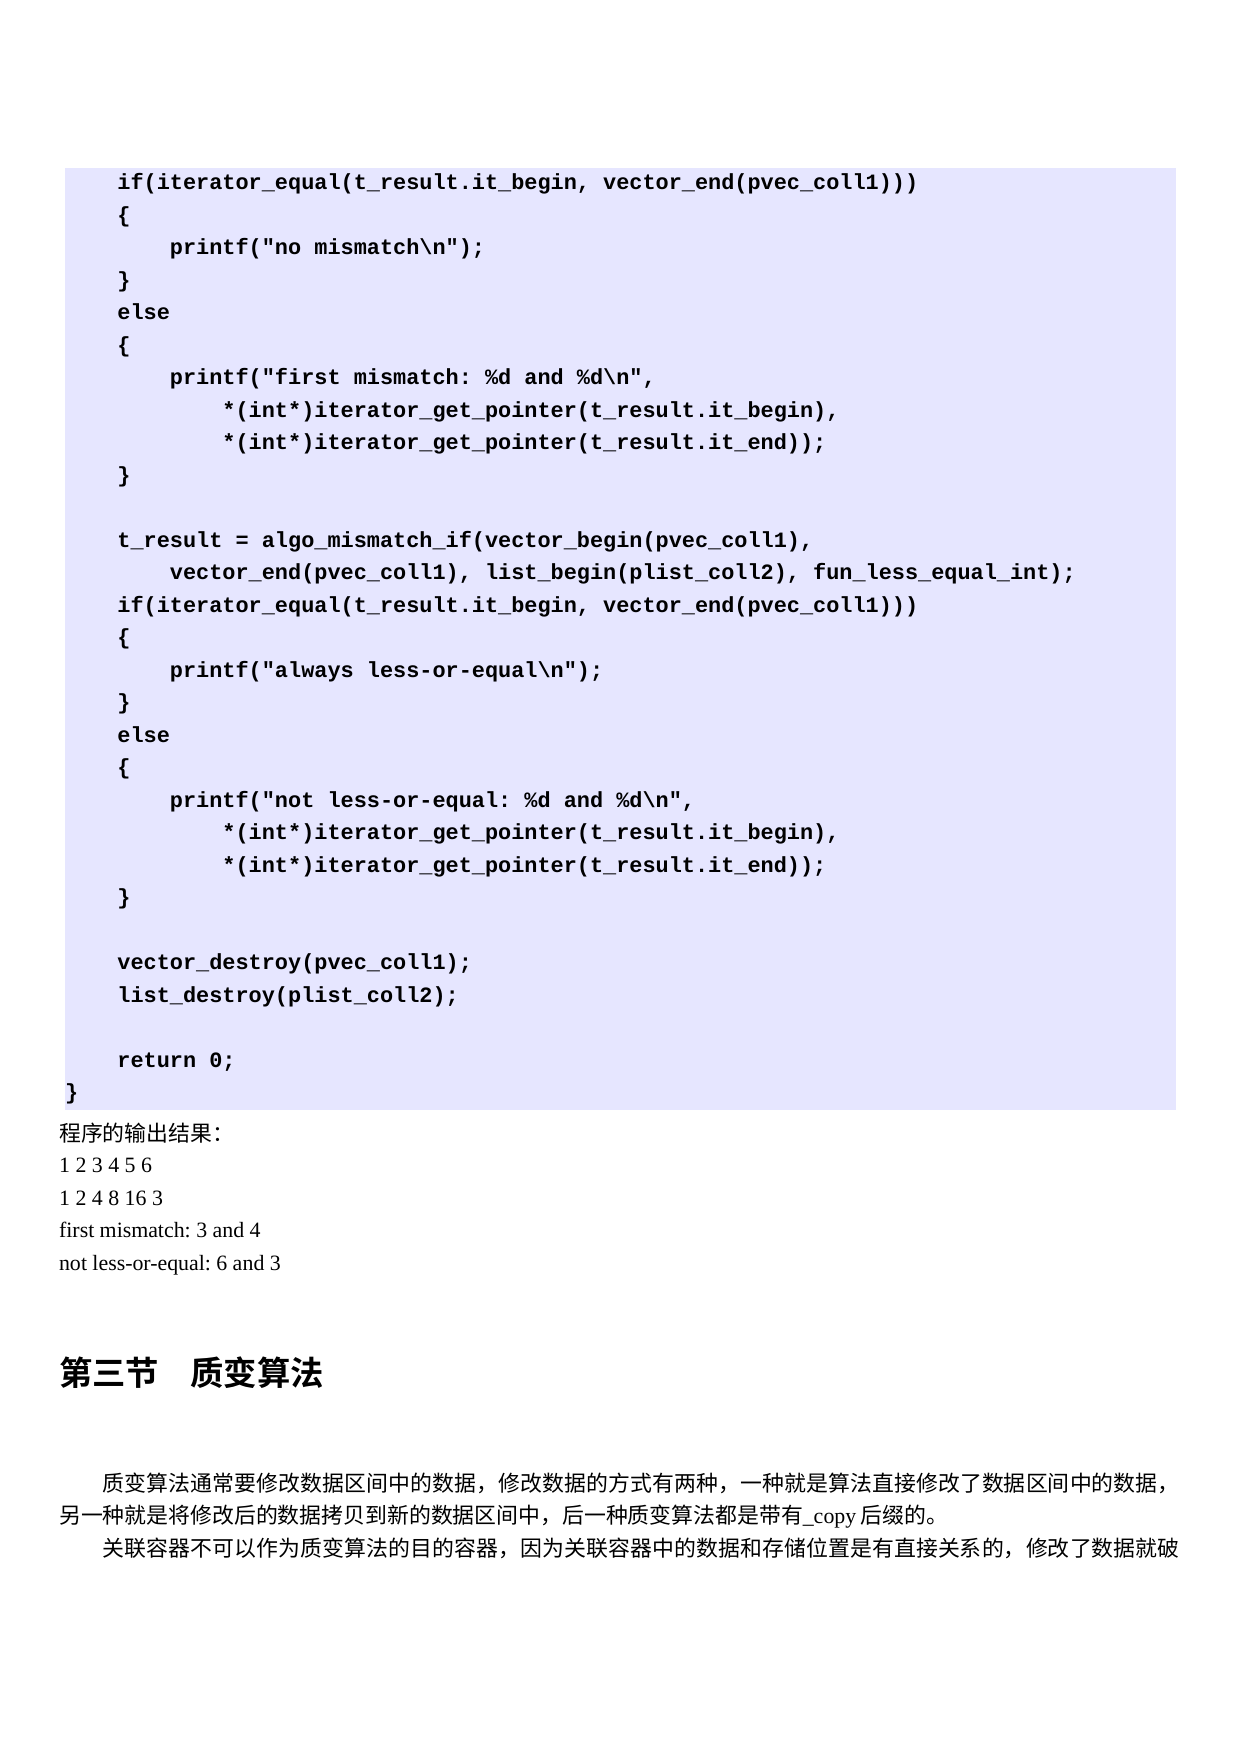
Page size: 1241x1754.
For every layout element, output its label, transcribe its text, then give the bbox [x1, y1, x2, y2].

text 程序的输出结果： [59, 1117, 1181, 1148]
text first mismatch: 3 and 4 [59, 1213, 1181, 1246]
text 关联容器不可以作为质变算法的目的容器，因为关联容器中的数据和存储位置是有直接关系的，修改了数据就破 [59, 1530, 1181, 1563]
text 质变算法通常要修改数据区间中的数据，修改数据的方式有两种，一种就是算法直接修改了数据区间中的数据，另一种就是将修改后的数据拷贝到新的数据区间中，后一种质变算法都是带有_copy后缀的。 [59, 1465, 1181, 1530]
text 1 2 3 4 5 6 [59, 1148, 1181, 1181]
text not less-or-equal: 6 and 3 [59, 1246, 1181, 1278]
table_header if(iterator_equal(t_result.it_begin, vector_end(pvec_coll1))) { printf("no mismatch\n"); } else { printf("first mismatch: %d and %d\n", *(int*)iterator_get_pointer(t_result.it_begin), *(int*)iterator_get_pointer(t_result.it_end)); } t_result = algo_mismatch_if(vector_begin(pvec_coll1), vector_end(pvec_coll1), list_begin(plist_coll2), fun_less_equal_int); if(iterator_equal(t_result.it_begin, vector_end(pvec_coll1))) { printf("always less-or-equal\n"); } else { printf("not less-or-equal: %d and %d\n", *(int*)iterator_get_pointer(t_result.it_begin), *(int*)iterator_get_pointer(t_result.it_end)); } vector_destroy(pvec_coll1); list_destroy(plist_coll2); return 0; } [60, 163, 1181, 1116]
subtitle 质变算法 [59, 1338, 1181, 1403]
text 1 2 4 8 16 3 [59, 1181, 1181, 1213]
